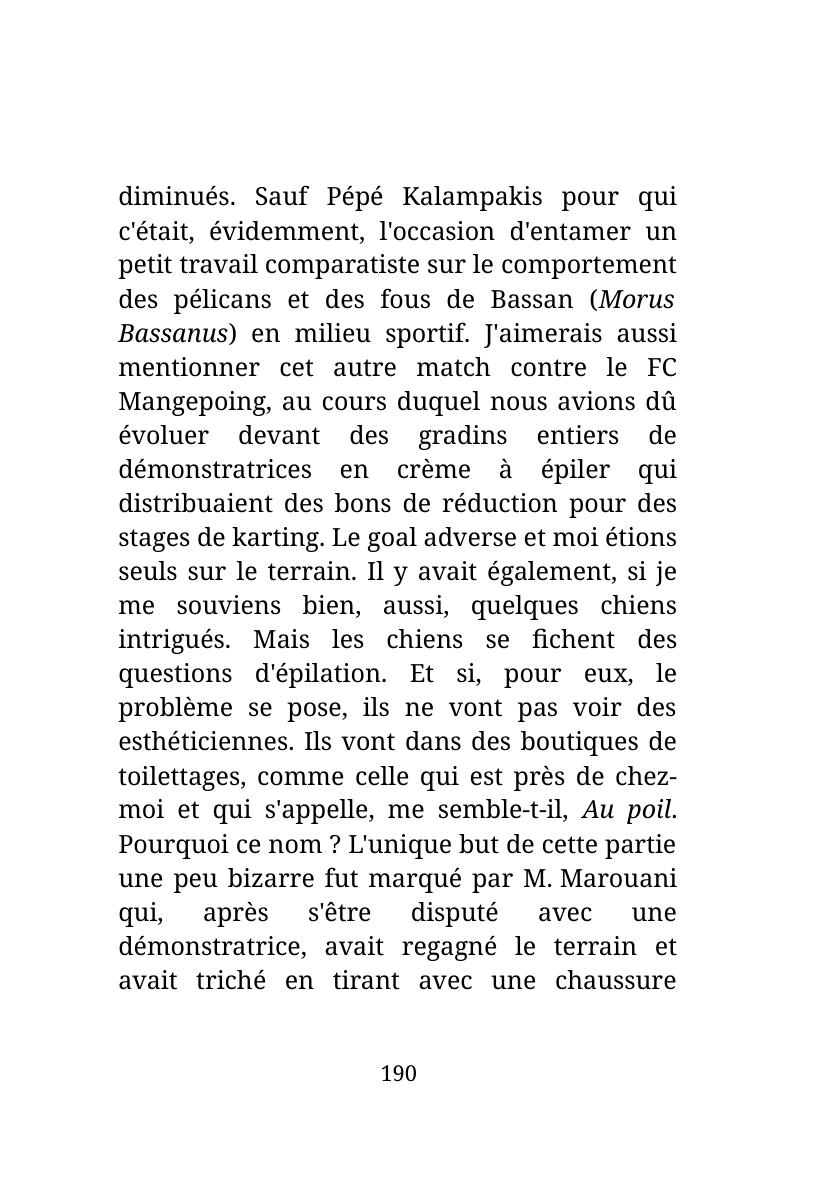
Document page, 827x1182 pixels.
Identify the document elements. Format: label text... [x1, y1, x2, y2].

text diminués. Sauf Pépé Kalampakis pour qui c'était, évidemment, l'occasion d'entamer un petit travail comparatiste sur le comportement des pélicans et des fous de Bassan (Morus Bassanus) en milieu sportif. J'aimerais aussi mentionner cet autre match contre le FC Mangepoing, au cours duquel nous avions dû évoluer devant des gradins entiers de démonstratrices en crème à épiler qui distribuaient des bons de réduction pour des stages de karting. Le goal adverse et moi étions seuls sur le terrain. Il y avait également, si je me souviens bien, aussi, quelques chiens intrigués. Mais les chiens se fichent des questions d'épilation. Et si, pour eux, le problème se pose, ils ne vont pas voir des esthéticiennes. Ils vont dans des boutiques de toilettages, comme celle qui est près de chez-moi et qui s'appelle, me semble-t-il, Au poil. Pourquoi ce nom ? L'unique but de cette partie une peu bizarre fut marqué par M. Marouani qui, après s'être disputé avec une démonstratrice, avait regagné le terrain et avait triché en tirant avec une chaussure [118, 179, 677, 997]
